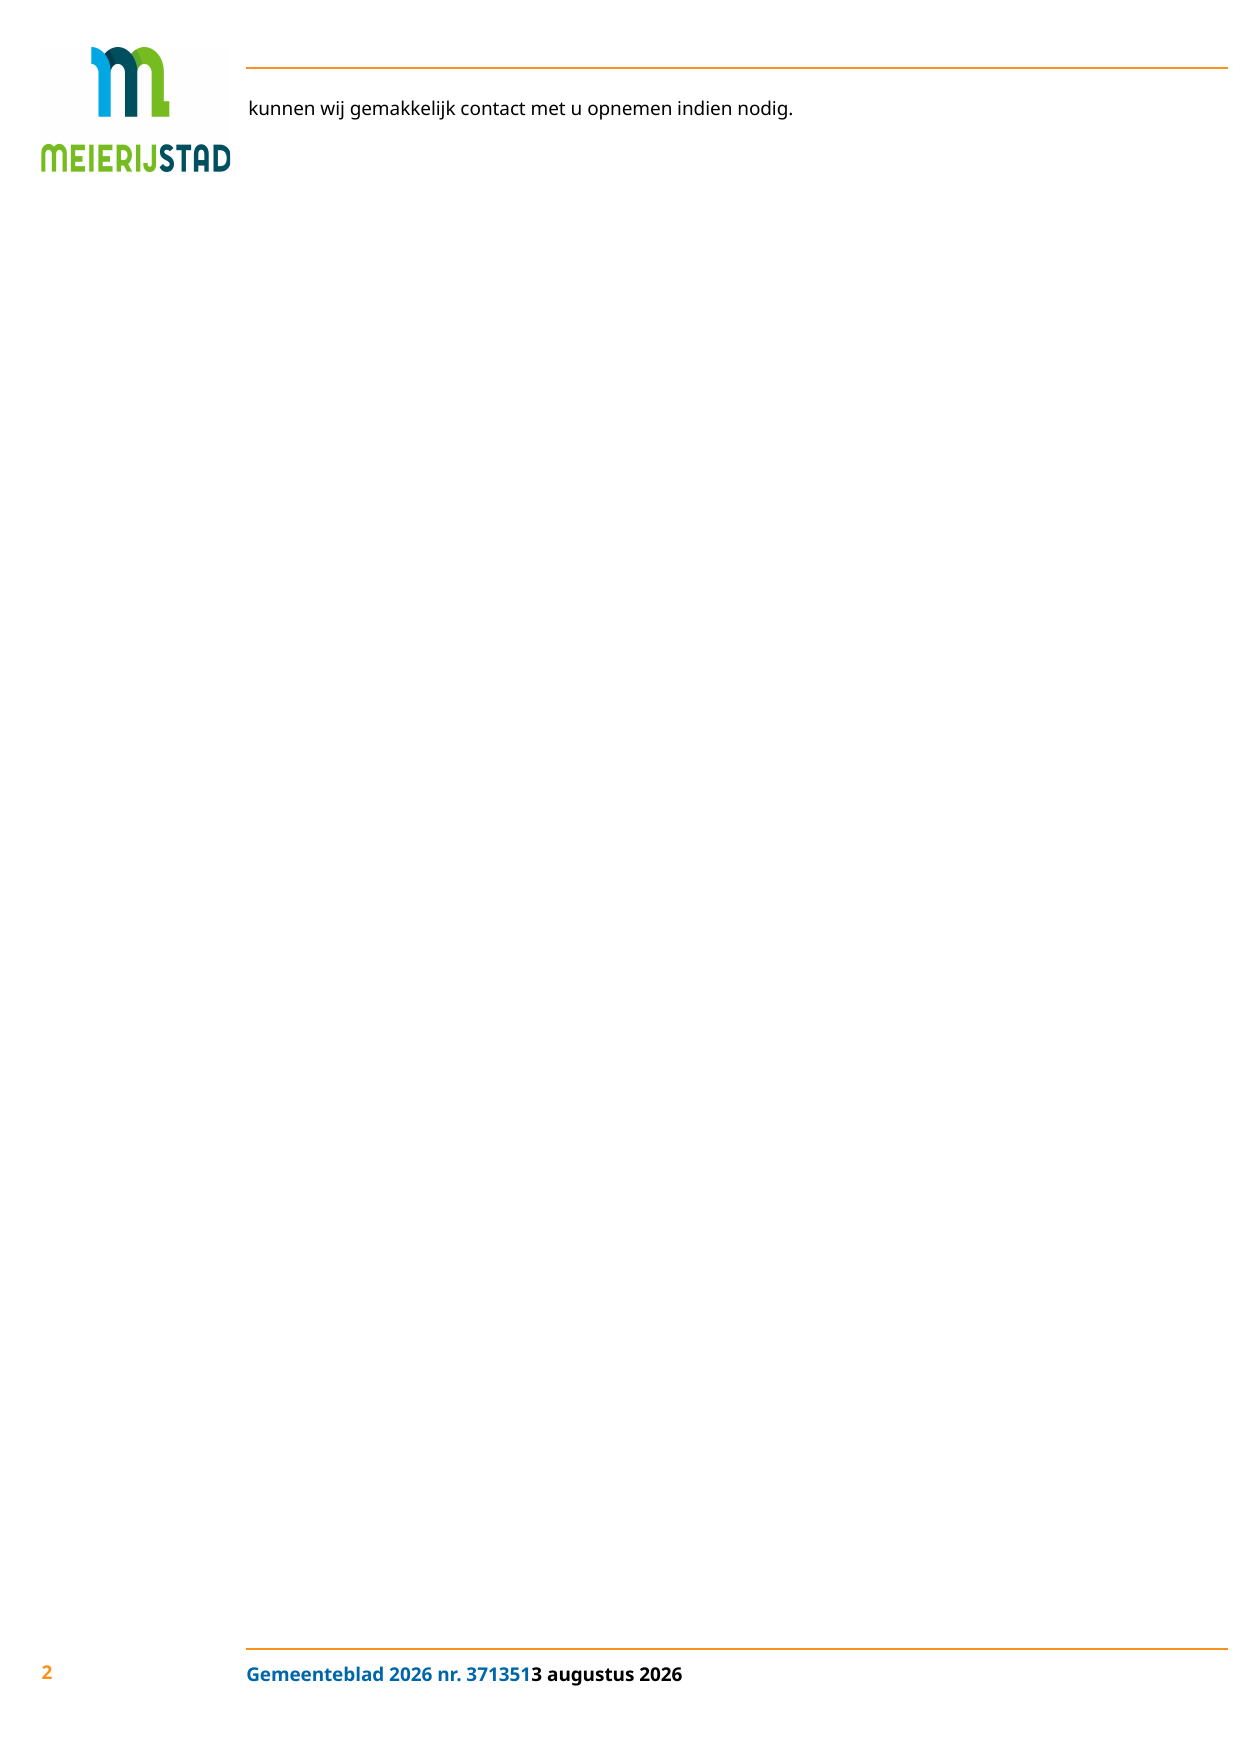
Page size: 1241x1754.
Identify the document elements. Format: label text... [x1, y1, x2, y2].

picture [41, 47, 231, 172]
text kunnen wij gemakkelijk contact met u opnemen indien nodig. [248, 95, 1152, 121]
